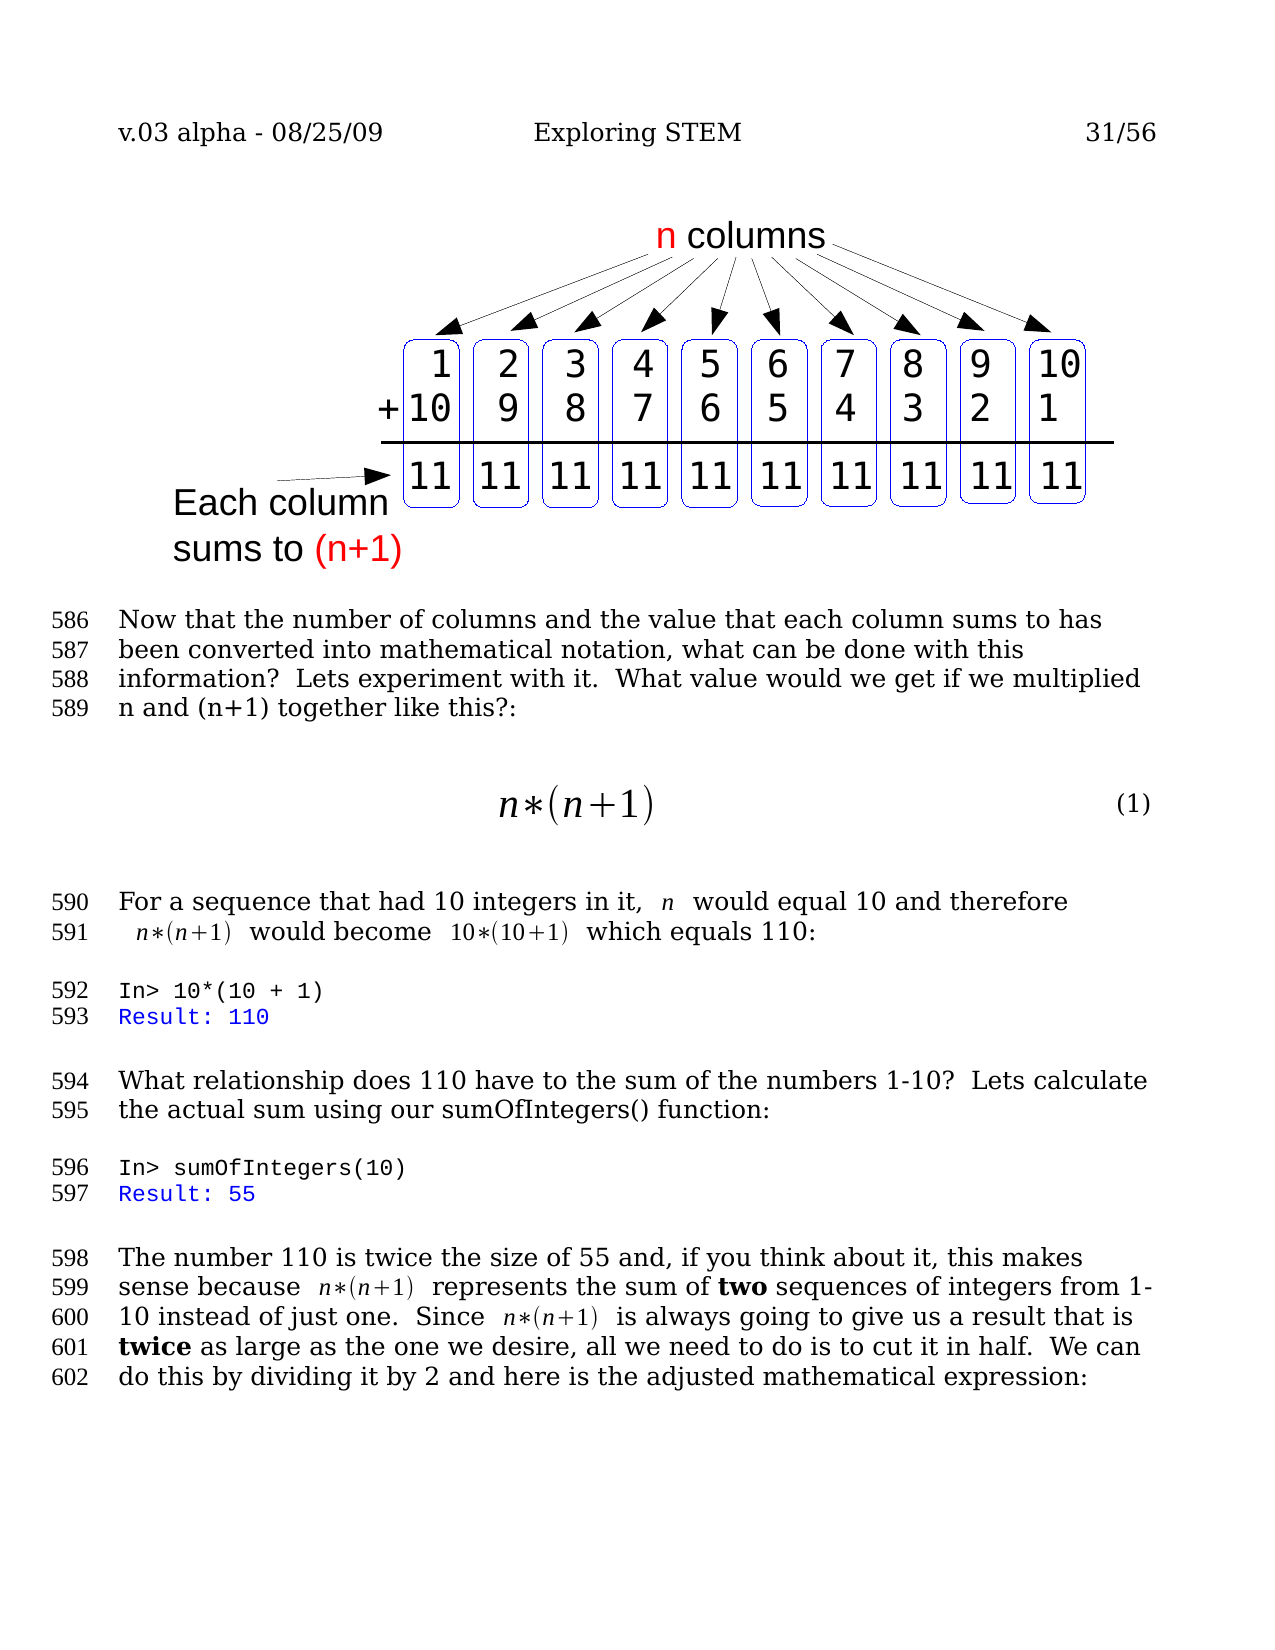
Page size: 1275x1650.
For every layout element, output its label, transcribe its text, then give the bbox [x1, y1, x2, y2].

table_header [118, 773, 1041, 834]
text For a sequence that had 10 integers in it,would equal 10 and thereforewould becomewhich equals 110: [118, 887, 1157, 947]
text In> sumOfIntegers(10) [118, 1156, 1157, 1182]
text In> 10*(10 + 1) [118, 979, 1157, 1005]
text The number 110 is twice the size of 55 and, if you think about it, this makes sense becauserepresents the sum of two sequences of integers from 1-10 instead of just one. Sinceis always going to give us a result that is twice as large as the one we desire, all we need to do is to cut it in half. We can do this by dividing it by 2 and here is the adjusted mathematical expression: [118, 1243, 1157, 1391]
text What relationship does 110 have to the sum of the numbers 1-10? Lets calculate the actual sum using our sumOfIntegers() function: [118, 1066, 1157, 1124]
text Now that the number of columns and the value that each column sums to has been converted into mathematical notation, what can be done with this information? Lets experiment with it. What value would we get if we multiplied n and (n+1) together like this?: [118, 221, 1157, 722]
table_header (1) [1041, 773, 1157, 834]
text Result: 110 [118, 1005, 1157, 1031]
text Result: 55 [118, 1182, 1157, 1208]
